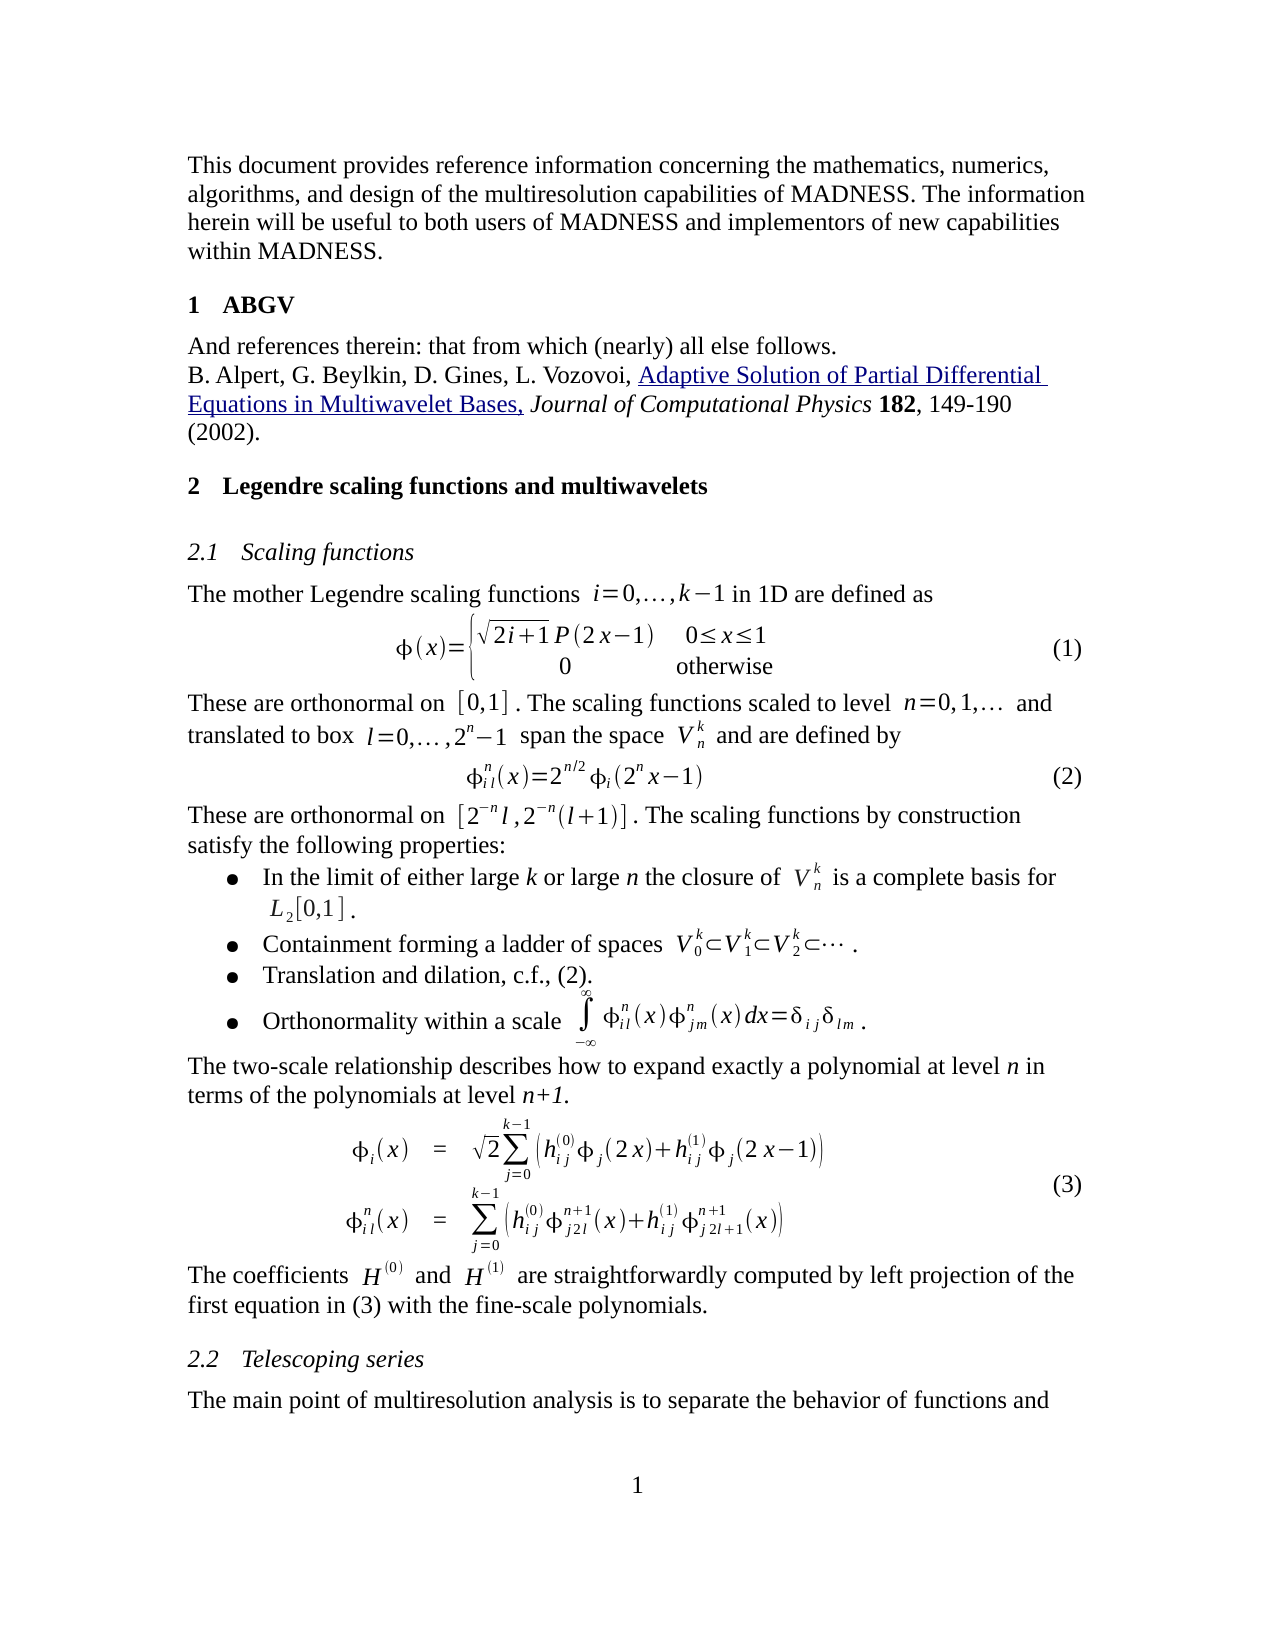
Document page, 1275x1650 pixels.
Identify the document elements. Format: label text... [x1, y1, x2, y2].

table_header [188, 608, 987, 688]
text This document provides reference information concerning the mathematics, numerics, algorithms, and design of the multiresolution capabilities of MADNESS. The information herein will be useful to both users of MADNESS and implementors of new capabilities within MADNESS. [187, 150, 1087, 265]
subtitle Scaling functions [187, 537, 1087, 566]
text And references therein: that from which (nearly) all else follows. [187, 331, 1087, 360]
table_header (2) [988, 752, 1087, 798]
list In the limit of either large k or large n the closure of is a complete basis for . [225, 859, 1087, 926]
table_header [188, 752, 987, 798]
table_header [188, 1109, 987, 1259]
subtitle Telescoping series [187, 1344, 1087, 1373]
text The mother Legendre scaling functions in 1D are defined as [187, 579, 1087, 607]
list Orthonormality within a scale . [225, 989, 1087, 1051]
text The coefficients and are straightforwardly computed by left projection of the first equation in (3) with the fine-scale polynomials. [187, 1259, 1087, 1319]
text These are orthonormal on . The scaling functions by construction satisfy the following properties: [187, 798, 1087, 859]
subtitle ABGV [187, 290, 1087, 319]
text These are orthonormal on . The scaling functions scaled to level and translated to box span the space and are defined by [187, 688, 1087, 752]
subtitle Legendre scaling functions and multiwavelets [187, 471, 1087, 500]
text The main point of multiresolution analysis is to separate the behavior of functions and [187, 1385, 1087, 1414]
text The two-scale relationship describes how to expand exactly a polynomial at level n in terms of the polynomials at level n+1. [187, 1051, 1087, 1108]
table_header (1) [988, 608, 1087, 688]
list Containment forming a ladder of spaces . [225, 926, 1087, 961]
list Translation and dilation, c.f., (2). [225, 961, 1087, 989]
text B. Alpert, G. Beylkin, D. Gines, L. Vozovoi, Adaptive Solution of Partial Differential Equations in Multiwavelet Bases, Journal of Computational Physics 182, 149-190 (2002). [187, 360, 1087, 446]
table_header (3) [988, 1109, 1087, 1259]
